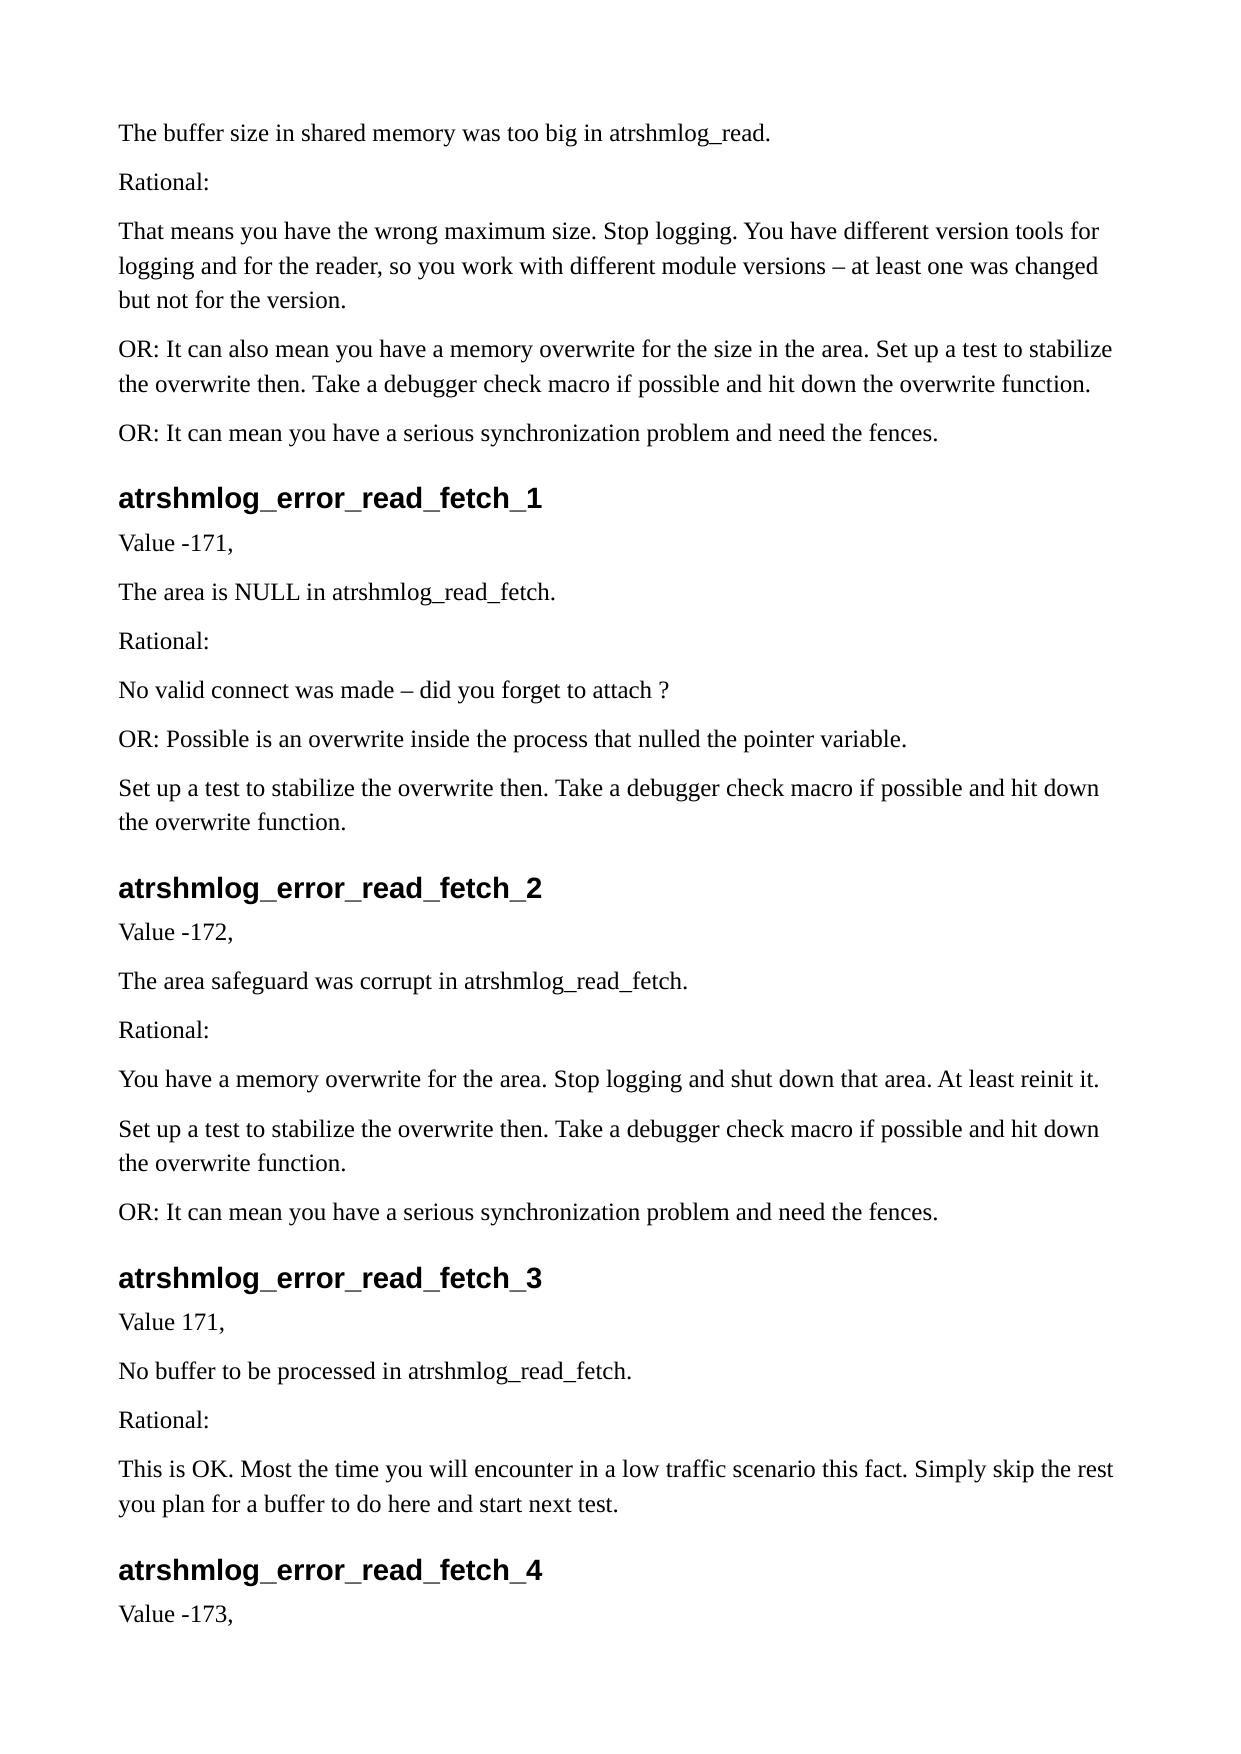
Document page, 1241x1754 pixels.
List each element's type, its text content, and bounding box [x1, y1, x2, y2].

subtitle atrshmlog_error_read_fetch_1 [118, 481, 1122, 515]
subtitle atrshmlog_error_read_fetch_4 [118, 1552, 1122, 1586]
text OR: Possible is an overwrite inside the process that nulled the pointer variable. [118, 724, 1122, 753]
text OR: It can mean you have a serious synchronization problem and need the fences. [118, 1197, 1122, 1226]
text You have a memory overwrite for the area. Stop logging and shut down that area. At least reinit it. [118, 1064, 1122, 1093]
text OR: It can also mean you have a memory overwrite for the size in the area. Set up a test to stabilize the overwrite then. Take a debugger check macro if possible and hit down the overwrite function. [118, 334, 1122, 397]
text Set up a test to stabilize the overwrite then. Take a debugger check macro if possible and hit down the overwrite function. [118, 1114, 1122, 1177]
text No buffer to be processed in atrshmlog_read_fetch. [118, 1356, 1122, 1385]
subtitle atrshmlog_error_read_fetch_2 [118, 871, 1122, 905]
text Value -171, [118, 528, 1122, 556]
text Value -172, [118, 917, 1122, 946]
text Set up a test to stabilize the overwrite then. Take a debugger check macro if possible and hit down the overwrite function. [118, 773, 1122, 836]
text Rational: [118, 1405, 1122, 1434]
text That means you have the wrong maximum size. Stop logging. You have different version tools for logging and for the reader, so you work with different module versions – at least one was changed but not for the version. [118, 216, 1122, 314]
text No valid connect was made – did you forget to attach ? [118, 675, 1122, 704]
subtitle atrshmlog_error_read_fetch_3 [118, 1261, 1122, 1294]
text Rational: [118, 1016, 1122, 1044]
text Value 171, [118, 1307, 1122, 1336]
text The area safeguard was corrupt in atrshmlog_read_fetch. [118, 966, 1122, 995]
text The area is NULL in atrshmlog_read_fetch. [118, 577, 1122, 606]
text OR: It can mean you have a serious synchronization problem and need the fences. [118, 418, 1122, 447]
text Rational: [118, 167, 1122, 196]
text This is OK. Most the time you will encounter in a low traffic scenario this fact. Simply skip the rest you plan for a buffer to do here and start next test. [118, 1454, 1122, 1517]
text Rational: [118, 626, 1122, 654]
text Value -173, [118, 1599, 1122, 1627]
text The buffer size in shared memory was too big in atrshmlog_read. [118, 118, 1122, 147]
